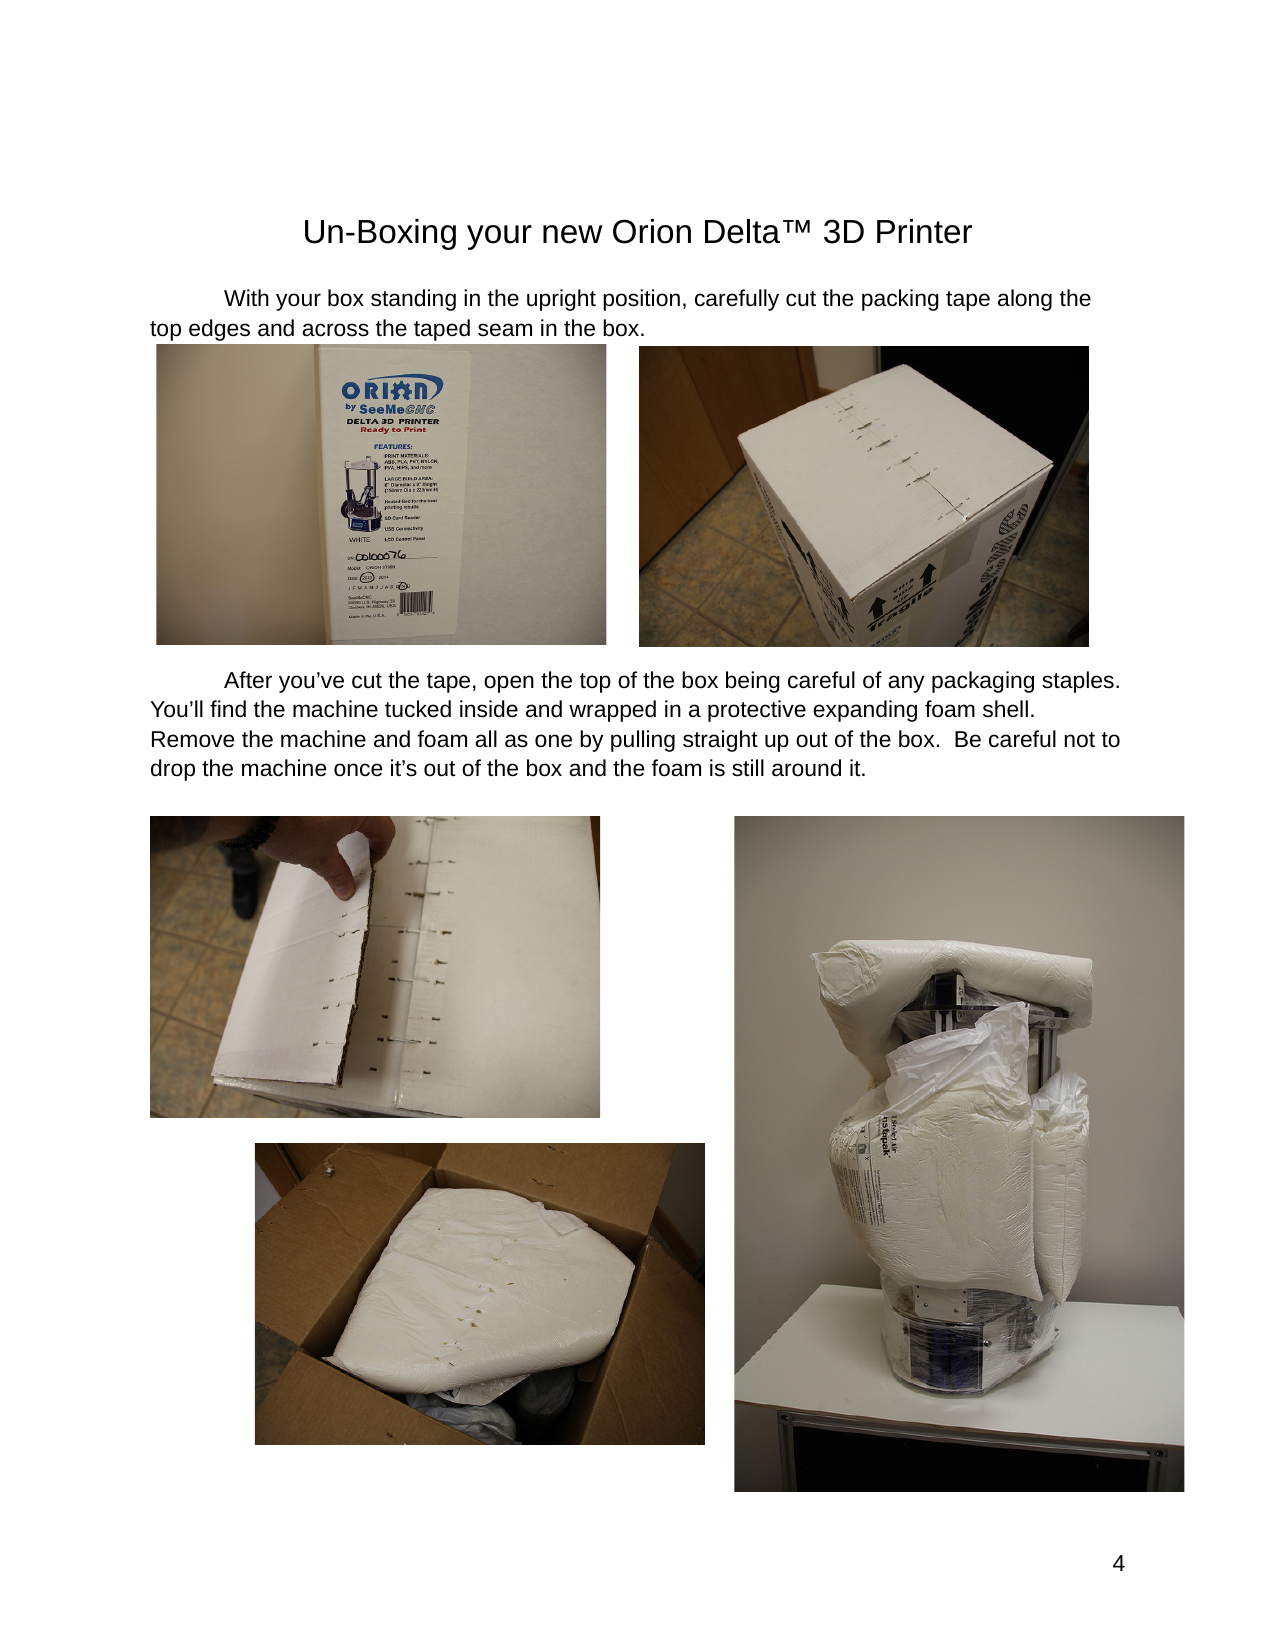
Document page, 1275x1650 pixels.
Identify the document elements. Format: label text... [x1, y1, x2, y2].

picture [734, 816, 1185, 1492]
picture [150, 816, 600, 1118]
picture [639, 346, 1089, 647]
text With your box standing in the upright position, carefully cut the packing tape along the top edges and across the taped seam in the box. [150, 286, 1125, 341]
subtitle Un-Boxing your new Orion Delta™ 3D Printer [150, 214, 1125, 251]
text After you’ve cut the tape, open the top of the box being careful of any packaging staples. You’ll find the machine tucked inside and wrapped in a protective expanding foam shell. Remove the machine and foam all as one by pulling straight up out of the box. Be careful not to drop the machine once it’s out of the box and the foam is still around it. [150, 668, 1125, 781]
picture [156, 344, 607, 645]
picture [254, 1143, 705, 1445]
